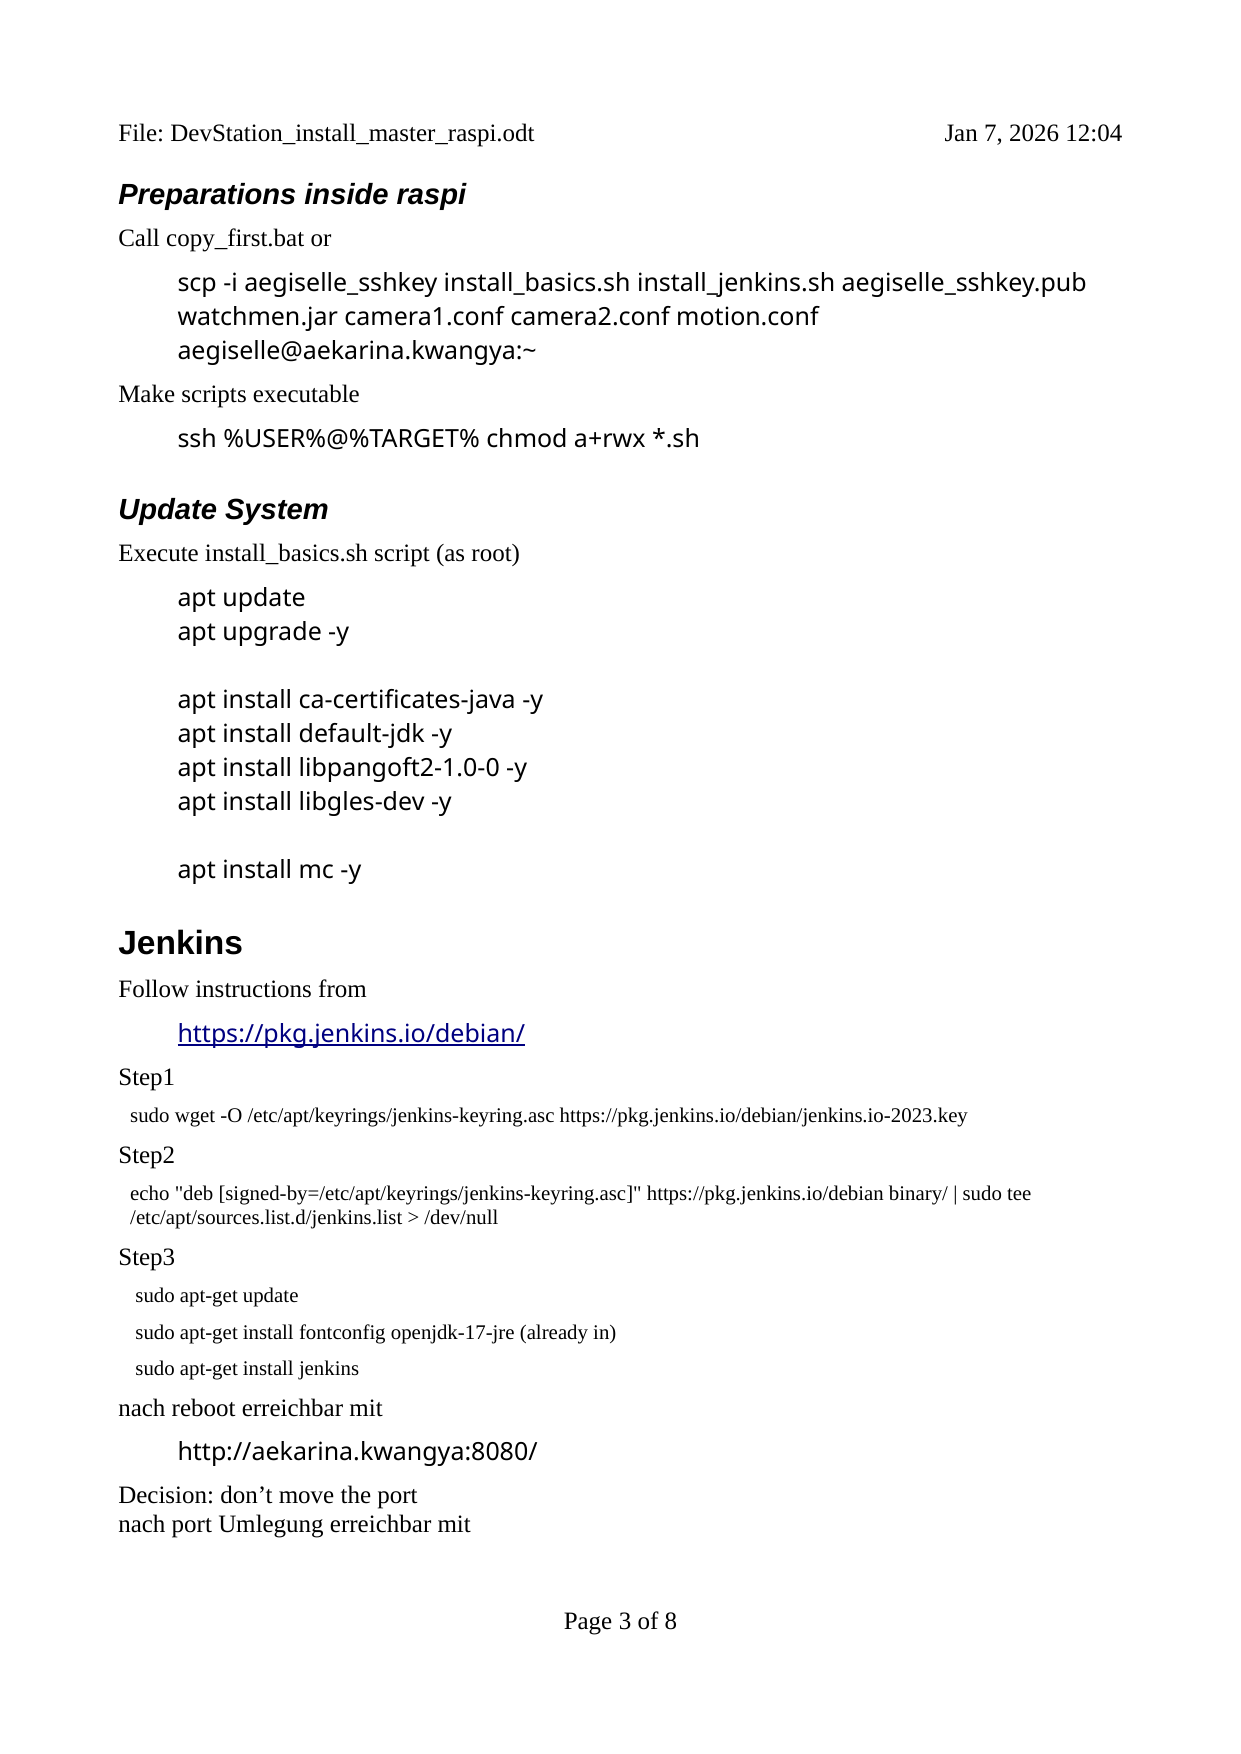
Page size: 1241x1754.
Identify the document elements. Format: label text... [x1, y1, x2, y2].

text sudo apt-get install fontconfig openjdk-17-jre (already in) [130, 1320, 1122, 1344]
text Step2 [118, 1140, 1122, 1169]
text sudo wget -O /etc/apt/keyrings/jenkins-keyring.asc https://pkg.jenkins.io/debian/jenkins.io-2023.key [130, 1103, 1122, 1127]
text apt update apt upgrade -y apt install ca-certificates-java -y apt install default-jdk -y apt install libpangoft2-1.0-0 -y apt install libgles-dev -y apt install mc -y [177, 579, 1122, 886]
text Decision: don’t move the port nach port Umlegung erreichbar mit [118, 1481, 1122, 1538]
text Make scripts executable [118, 379, 1122, 408]
subtitle Preparations inside raspi [118, 177, 1122, 211]
text ssh %USER%@%TARGET% chmod a+rwx *.sh [177, 420, 1122, 454]
text Step3 [118, 1242, 1122, 1271]
text https://pkg.jenkins.io/debian/ [177, 1016, 1122, 1050]
text Follow instructions from [118, 974, 1122, 1003]
text Step1 [118, 1062, 1122, 1091]
text scp -i aegiselle_sshkey install_basics.sh install_jenkins.sh aegiselle_sshkey.pub watchmen.jar camera1.conf camera2.conf motion.conf aegiselle@aekarina.kwangya:~ [177, 264, 1122, 367]
text sudo apt-get install jenkins [130, 1356, 1122, 1380]
text Execute install_basics.sh script (as root) [118, 538, 1122, 567]
text sudo apt-get update [130, 1283, 1122, 1307]
subtitle Jenkins [118, 923, 1122, 962]
text http://aekarina.kwangya:8080/ [177, 1434, 1122, 1468]
text Call copy_first.bat or [118, 223, 1122, 252]
text echo "deb [signed-by=/etc/apt/keyrings/jenkins-keyring.asc]" https://pkg.jenkins.io/debian binary/ | sudo tee /etc/apt/sources.list.d/jenkins.list > /dev/null [130, 1181, 1122, 1229]
subtitle Update System [118, 492, 1122, 525]
text nach reboot erreichbar mit [118, 1393, 1122, 1422]
